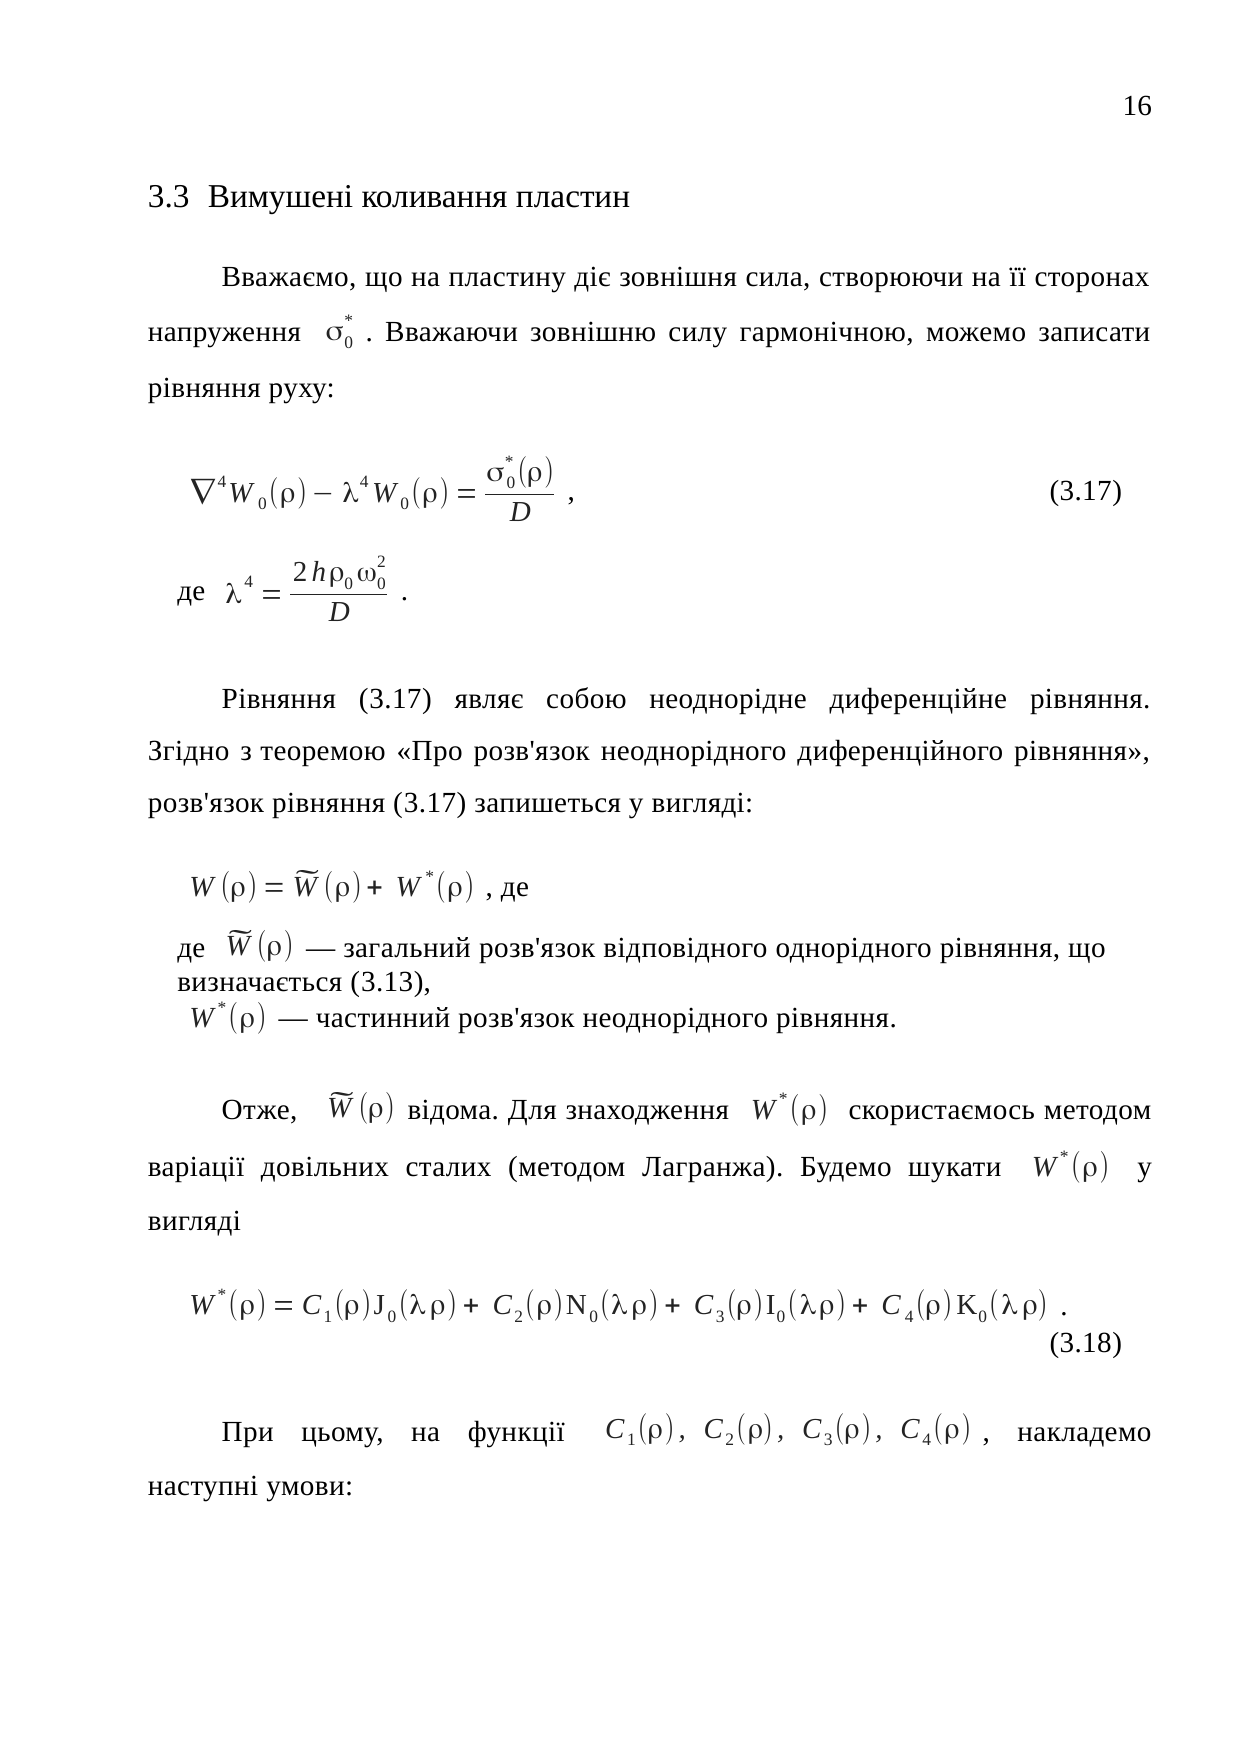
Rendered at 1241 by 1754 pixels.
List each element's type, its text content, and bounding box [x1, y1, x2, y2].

text , де [148, 838, 1152, 899]
subtitle Вимушені коливання пластин [148, 176, 1152, 215]
text Вважаємо, що на пластину діє зовнішня сила, створюючи на її сторонах напруження . Вважаючи зовнішню силу гармонічною, можемо записати рівняння руху: [148, 259, 1152, 403]
text , (3.17) [148, 423, 1152, 522]
text . (3.18) [148, 1256, 1152, 1389]
text де — загальний розв'язок відповідного однорідного рівняння, що визначається (3.13), — частинний розв'язок неоднорідного рівняння. [148, 899, 1152, 1066]
text При цьому, на функції , накладемо наступні умови: [148, 1412, 1152, 1502]
text де . [148, 522, 1152, 658]
text Отже, відома. Для знаходження скористаємось методом варіації довільних сталих (методом Лагранжа). Будемо шукати у вигляді [148, 1089, 1152, 1237]
text Рівняння (3.17) являє собою неоднорідне диференційне рівняння. Згідно з теоремою «Про розв'язок неоднорідного диференційного рівняння», розв'язок рівняння (3.17) запишеться у вигляді: [148, 681, 1152, 819]
